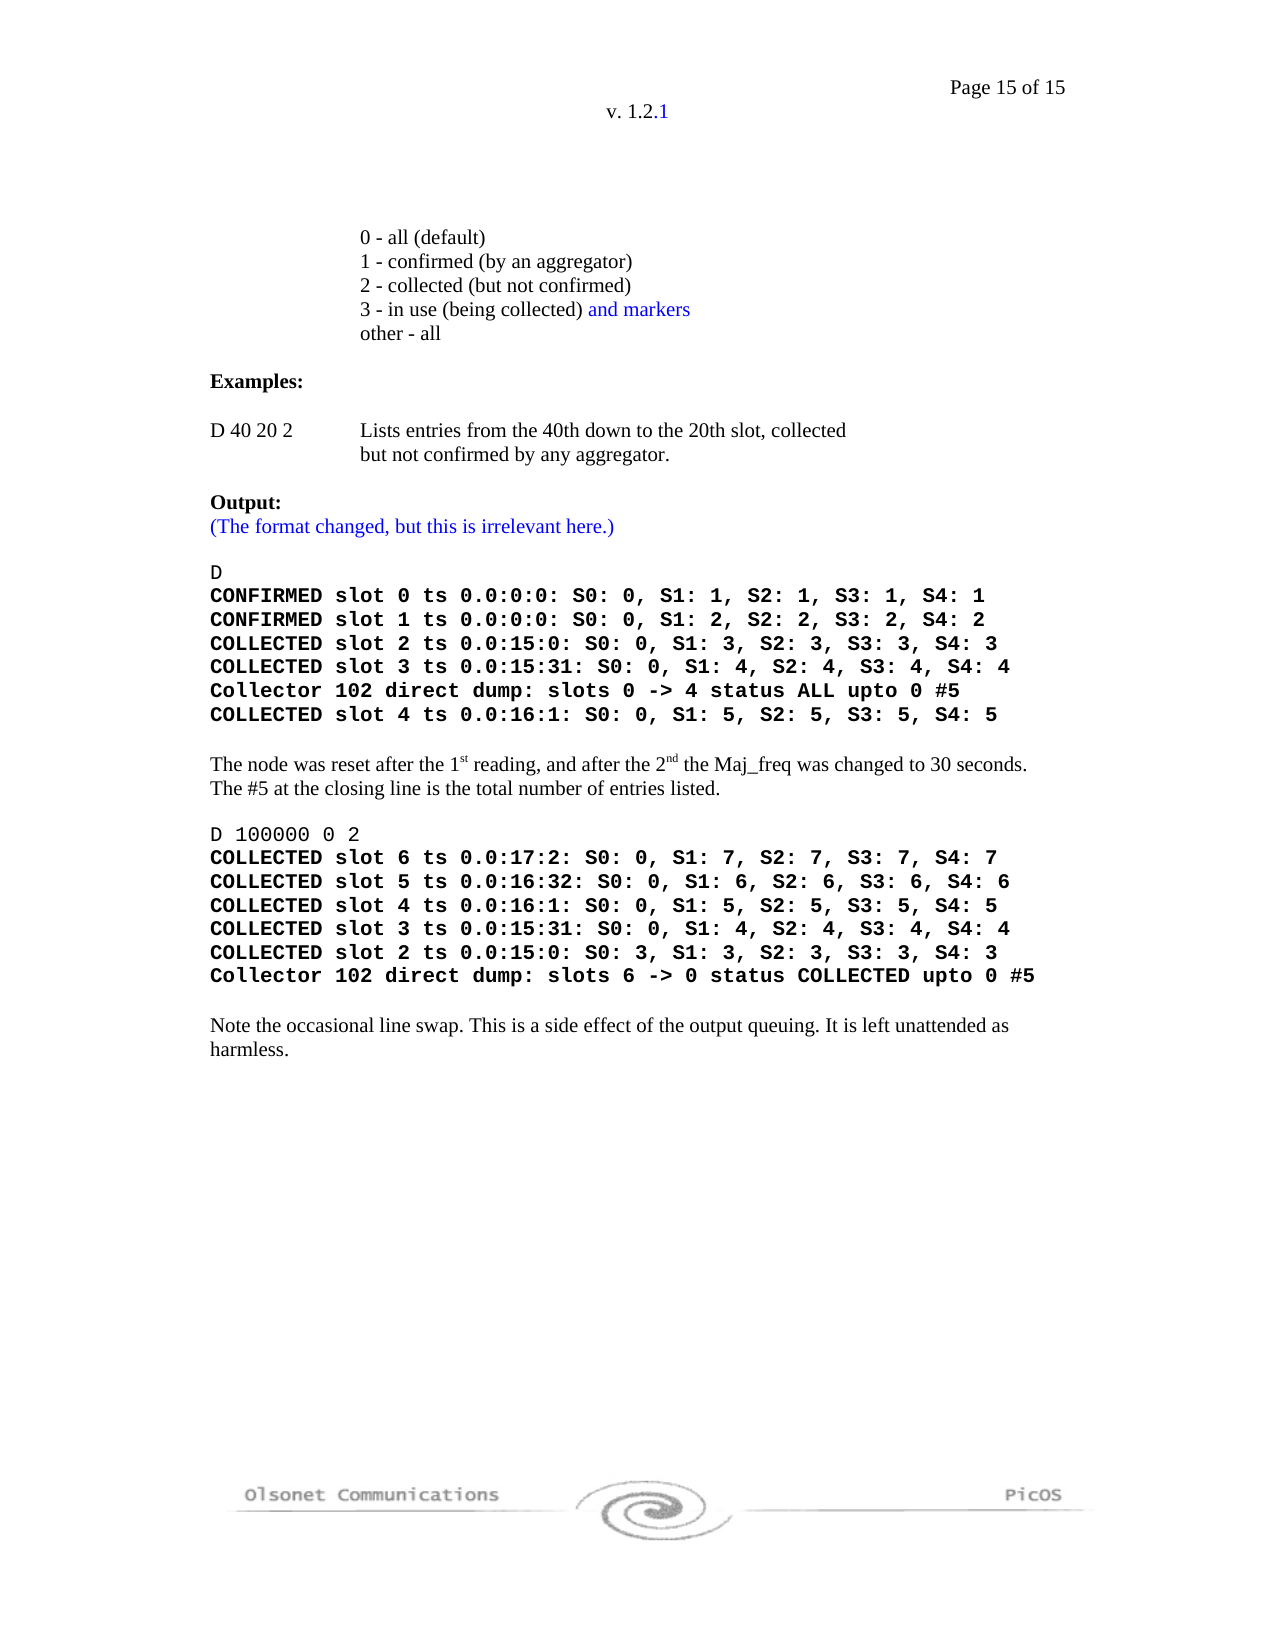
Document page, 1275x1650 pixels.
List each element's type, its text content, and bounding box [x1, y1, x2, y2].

text other - all [210, 321, 1065, 345]
text (The format changed, but this is irrelevant here.) [210, 514, 1065, 538]
text COLLECTED slot 3 ts 0.0:15:31: S0: 0, S1: 4, S2: 4, S3: 4, S4: 4 [210, 656, 1065, 680]
text COLLECTED slot 4 ts 0.0:16:1: S0: 0, S1: 5, S2: 5, S3: 5, S4: 5 [210, 894, 1065, 918]
text The node was reset after the 1st reading, and after the 2nd the Maj_freq was changed to 30 seconds. The #5 at the closing line is the total number of entries listed. [210, 751, 1065, 799]
text COLLECTED slot 6 ts 0.0:17:2: S0: 0, S1: 7, S2: 7, S3: 7, S4: 7 [210, 847, 1065, 871]
text COLLECTED slot 3 ts 0.0:15:31: S0: 0, S1: 4, S2: 4, S3: 4, S4: 4 [210, 918, 1065, 942]
text 1 - confirmed (by an aggregator) [210, 249, 1065, 273]
text COLLECTED slot 5 ts 0.0:16:32: S0: 0, S1: 6, S2: 6, S3: 6, S4: 6 [210, 871, 1065, 894]
text 3 - in use (being collected) and markers [210, 297, 1065, 321]
text Examples: [210, 369, 1065, 393]
text Collector 102 direct dump: slots 6 -> 0 status COLLECTED upto 0 #5 [210, 966, 1065, 989]
text Output: [210, 490, 1065, 514]
text Note the occasional line swap. This is a side effect of the output queuing. It is left unattended as harmless. [210, 1013, 1065, 1061]
text D [210, 562, 1065, 586]
text COLLECTED slot 4 ts 0.0:16:1: S0: 0, S1: 5, S2: 5, S3: 5, S4: 5 [210, 704, 1065, 727]
text CONFIRMED slot 1 ts 0.0:0:0: S0: 0, S1: 2, S2: 2, S3: 2, S4: 2 [210, 609, 1065, 633]
text CONFIRMED slot 0 ts 0.0:0:0: S0: 0, S1: 1, S2: 1, S3: 1, S4: 1 [210, 586, 1065, 609]
text 0 - all (default) [210, 225, 1065, 249]
text D 100000 0 2 [210, 824, 1065, 847]
text COLLECTED slot 2 ts 0.0:15:0: S0: 3, S1: 3, S2: 3, S3: 3, S4: 3 [210, 942, 1065, 966]
picture [226, 1464, 1094, 1566]
text 2 - collected (but not confirmed) [210, 273, 1065, 297]
text Collector 102 direct dump: slots 0 -> 4 status ALL upto 0 #5 [210, 680, 1065, 704]
text D 40 20 2 Lists entries from the 40th down to the 20th slot, collected [210, 417, 1065, 442]
text but not confirmed by any aggregator. [210, 442, 1065, 466]
text COLLECTED slot 2 ts 0.0:15:0: S0: 0, S1: 3, S2: 3, S3: 3, S4: 3 [210, 633, 1065, 656]
